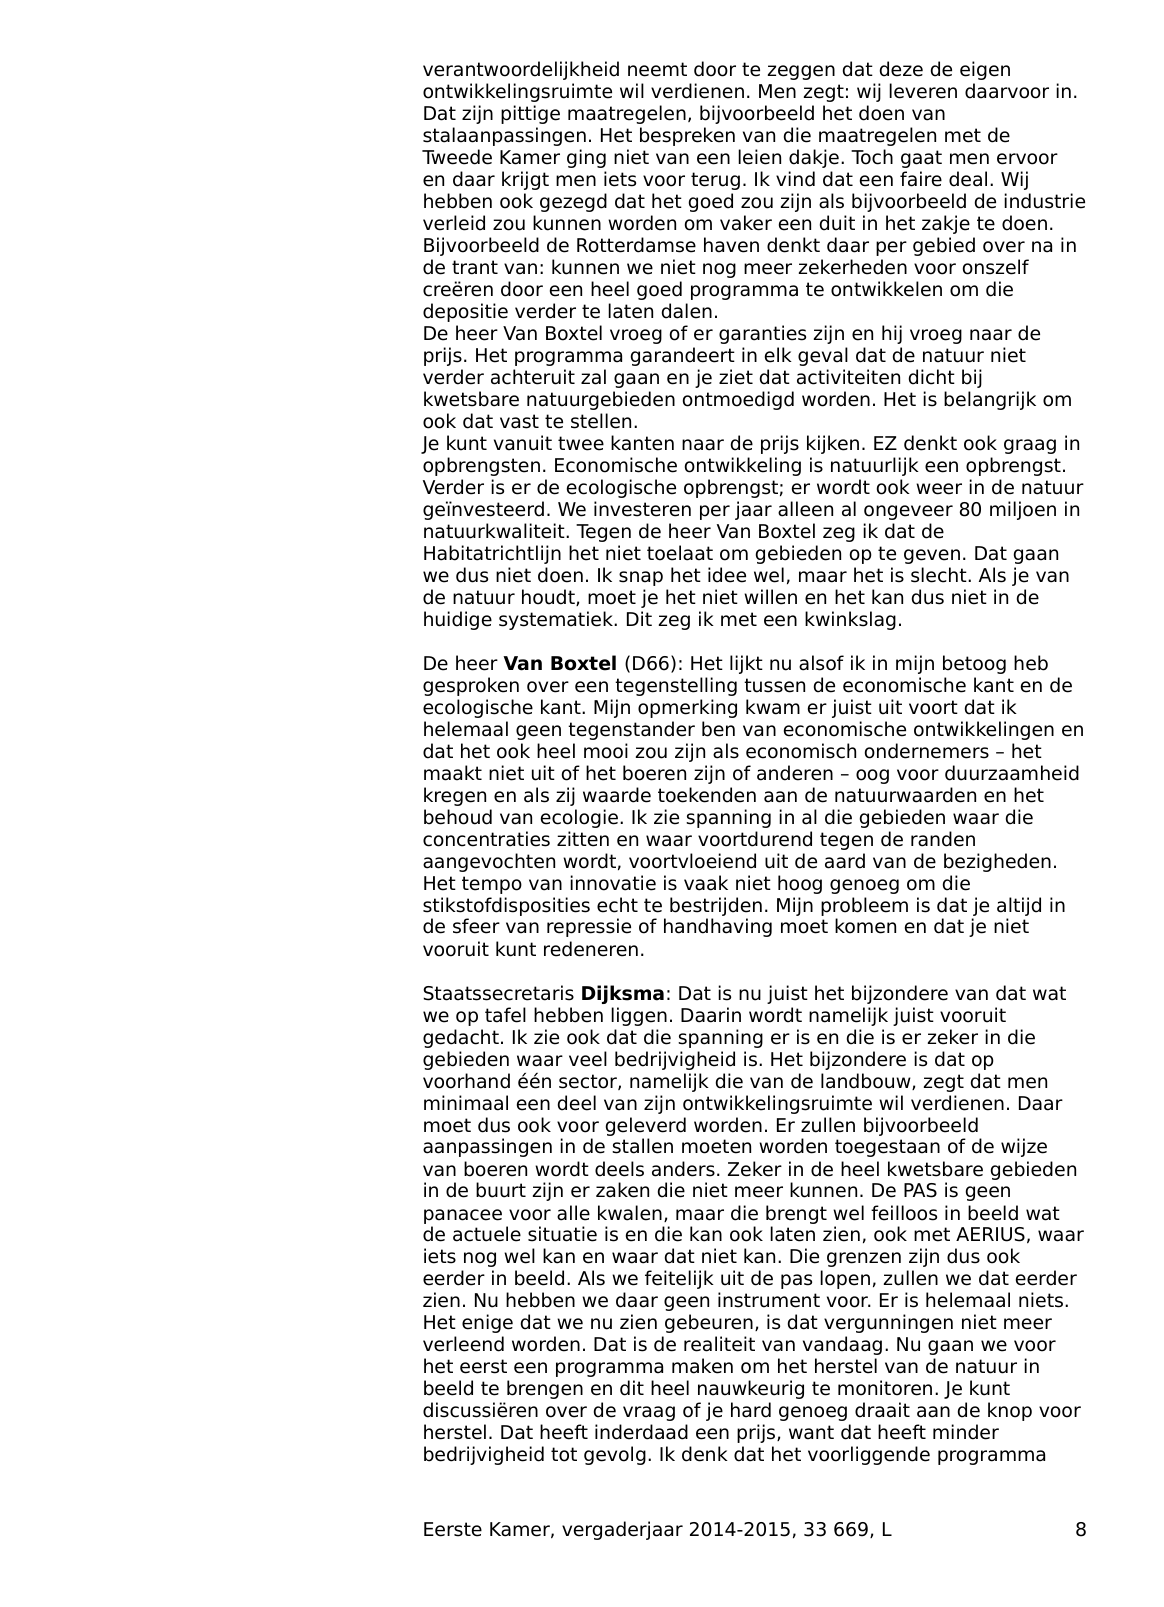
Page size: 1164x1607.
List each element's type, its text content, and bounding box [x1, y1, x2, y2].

text Staatssecretaris Dijksma: Dat is nu juist het bijzondere van dat wat we op tafel hebben liggen. Daarin wordt namelijk juist vooruit gedacht. Ik zie ook dat die spanning er is en die is er zeker in die gebieden waar veel bedrijvigheid is. Het bijzondere is dat op voorhand één sector, namelijk die van de landbouw, zegt dat men minimaal een deel van zijn ontwikkelingsruimte wil verdienen. Daar moet dus ook voor geleverd worden. Er zullen bijvoorbeeld aanpassingen in de stallen moeten worden toegestaan of de wijze van boeren wordt deels anders. Zeker in de heel kwetsbare gebieden in de buurt zijn er zaken die niet meer kunnen. De PAS is geen panacee voor alle kwalen, maar die brengt wel feilloos in beeld wat de actuele situatie is en die kan ook laten zien, ook met AERIUS, waar iets nog wel kan en waar dat niet kan. Die grenzen zijn dus ook eerder in beeld. Als we feitelijk uit de pas lopen, zullen we dat eerder zien. Nu hebben we daar geen instrument voor. Er is helemaal niets. Het enige dat we nu zien gebeuren, is dat vergunningen niet meer verleend worden. Dat is de realiteit van vandaag. Nu gaan we voor het eerst een programma maken om het herstel van de natuur in beeld te brengen en dit heel nauwkeurig te monitoren. Je kunt discussiëren over de vraag of je hard genoeg draait aan de knop voor herstel. Dat heeft inderdaad een prijs, want dat heeft minder bedrijvigheid tot gevolg. Ik denk dat het voorliggende programma [422, 983, 1087, 1466]
text Je kunt vanuit twee kanten naar de prijs kijken. EZ denkt ook graag in opbrengsten. Economische ontwikkeling is natuurlijk een opbrengst. Verder is er de ecologische opbrengst; er wordt ook weer in de natuur geïnvesteerd. We investeren per jaar alleen al ongeveer 80 miljoen in natuurkwaliteit. Tegen de heer Van Boxtel zeg ik dat de Habitatrichtlijn het niet toelaat om gebieden op te geven. Dat gaan we dus niet doen. Ik snap het idee wel, maar het is slecht. Als je van de natuur houdt, moet je het niet willen en het kan dus niet in de huidige systematiek. Dit zeg ik met een kwinkslag. [422, 433, 1087, 631]
text De heer Van Boxtel vroeg of er garanties zijn en hij vroeg naar de prijs. Het programma garandeert in elk geval dat de natuur niet verder achteruit zal gaan en je ziet dat activiteiten dicht bij kwetsbare natuurgebieden ontmoedigd worden. Het is belangrijk om ook dat vast te stellen. [422, 323, 1087, 433]
text De heer Van Boxtel (D66): Het lijkt nu alsof ik in mijn betoog heb gesproken over een tegenstelling tussen de economische kant en de ecologische kant. Mijn opmerking kwam er juist uit voort dat ik helemaal geen tegenstander ben van economische ontwikkelingen en dat het ook heel mooi zou zijn als economisch ondernemers – het maakt niet uit of het boeren zijn of anderen – oog voor duurzaamheid kregen en als zij waarde toekenden aan de natuurwaarden en het behoud van ecologie. Ik zie spanning in al die gebieden waar die concentraties zitten en waar voortdurend tegen de randen aangevochten wordt, voortvloeiend uit de aard van de bezigheden. Het tempo van innovatie is vaak niet hoog genoeg om die stikstofdisposities echt te bestrijden. Mijn probleem is dat je altijd in de sfeer van repressie of handhaving moet komen en dat je niet vooruit kunt redeneren. [422, 653, 1087, 960]
text verantwoordelijkheid neemt door te zeggen dat deze de eigen ontwikkelingsruimte wil verdienen. Men zegt: wij leveren daarvoor in. Dat zijn pittige maatregelen, bijvoorbeeld het doen van stalaanpassingen. Het bespreken van die maatregelen met de Tweede Kamer ging niet van een leien dakje. Toch gaat men ervoor en daar krijgt men iets voor terug. Ik vind dat een faire deal. Wij hebben ook gezegd dat het goed zou zijn als bijvoorbeeld de industrie verleid zou kunnen worden om vaker een duit in het zakje te doen. Bijvoorbeeld de Rotterdamse haven denkt daar per gebied over na in de trant van: kunnen we niet nog meer zekerheden voor onszelf creëren door een heel goed programma te ontwikkelen om die depositie verder te laten dalen. [422, 59, 1087, 323]
